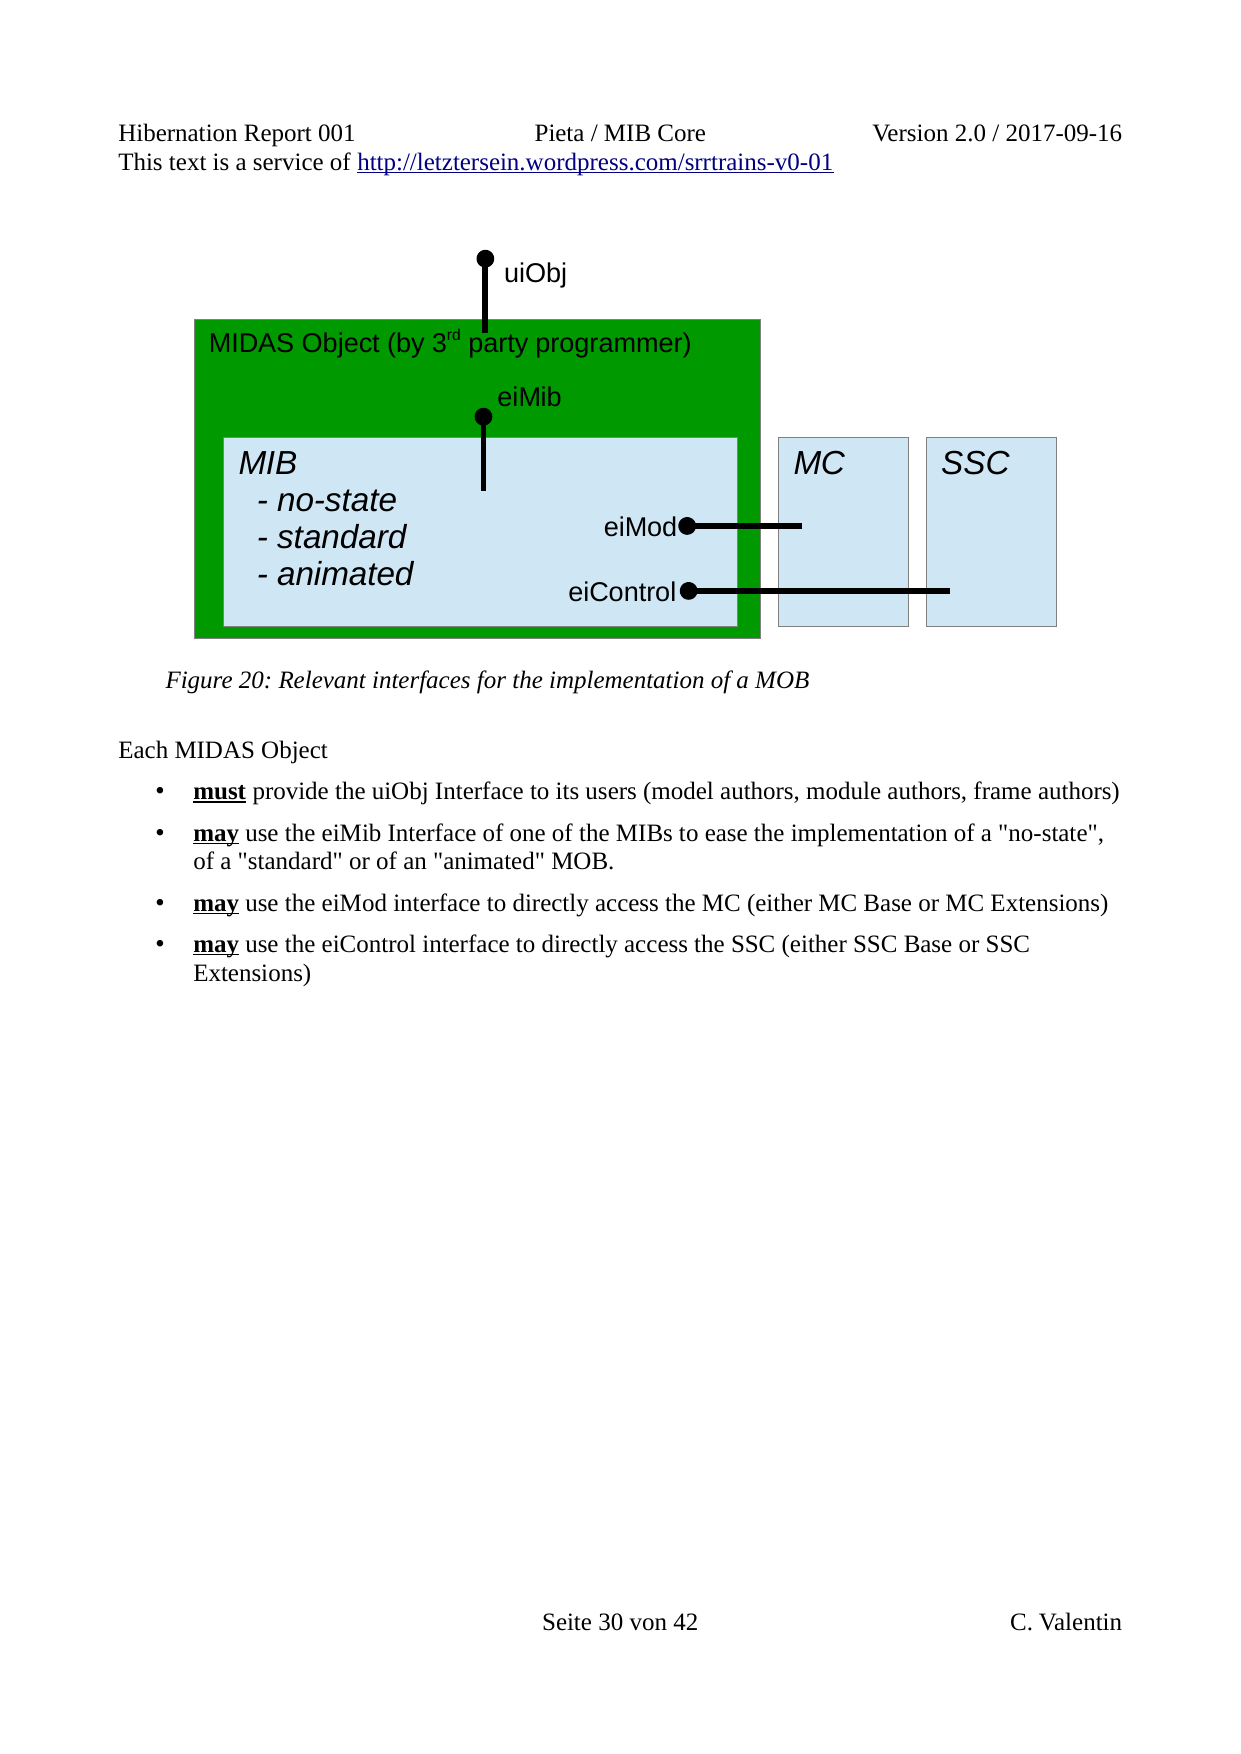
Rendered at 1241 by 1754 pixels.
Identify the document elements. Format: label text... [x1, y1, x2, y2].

list may use the eiControl interface to directly access the SSC (either SSC Base or SSC Extensions) [156, 929, 1122, 986]
list may use the eiMib Interface of one of the MIBs to ease the implementation of a "no-state", of a "standard" or of an "animated" MOB. [156, 818, 1122, 875]
list must provide the uiObj Interface to its users (model authors, module authors, frame authors) [156, 776, 1122, 805]
text Each MIDAS Object [118, 735, 1122, 764]
text Figure 20: Relevant interfaces for the implementation of a MOB [165, 218, 1068, 694]
list may use the eiMod interface to directly access the MC (either MC Base or MC Extensions) [156, 888, 1122, 916]
